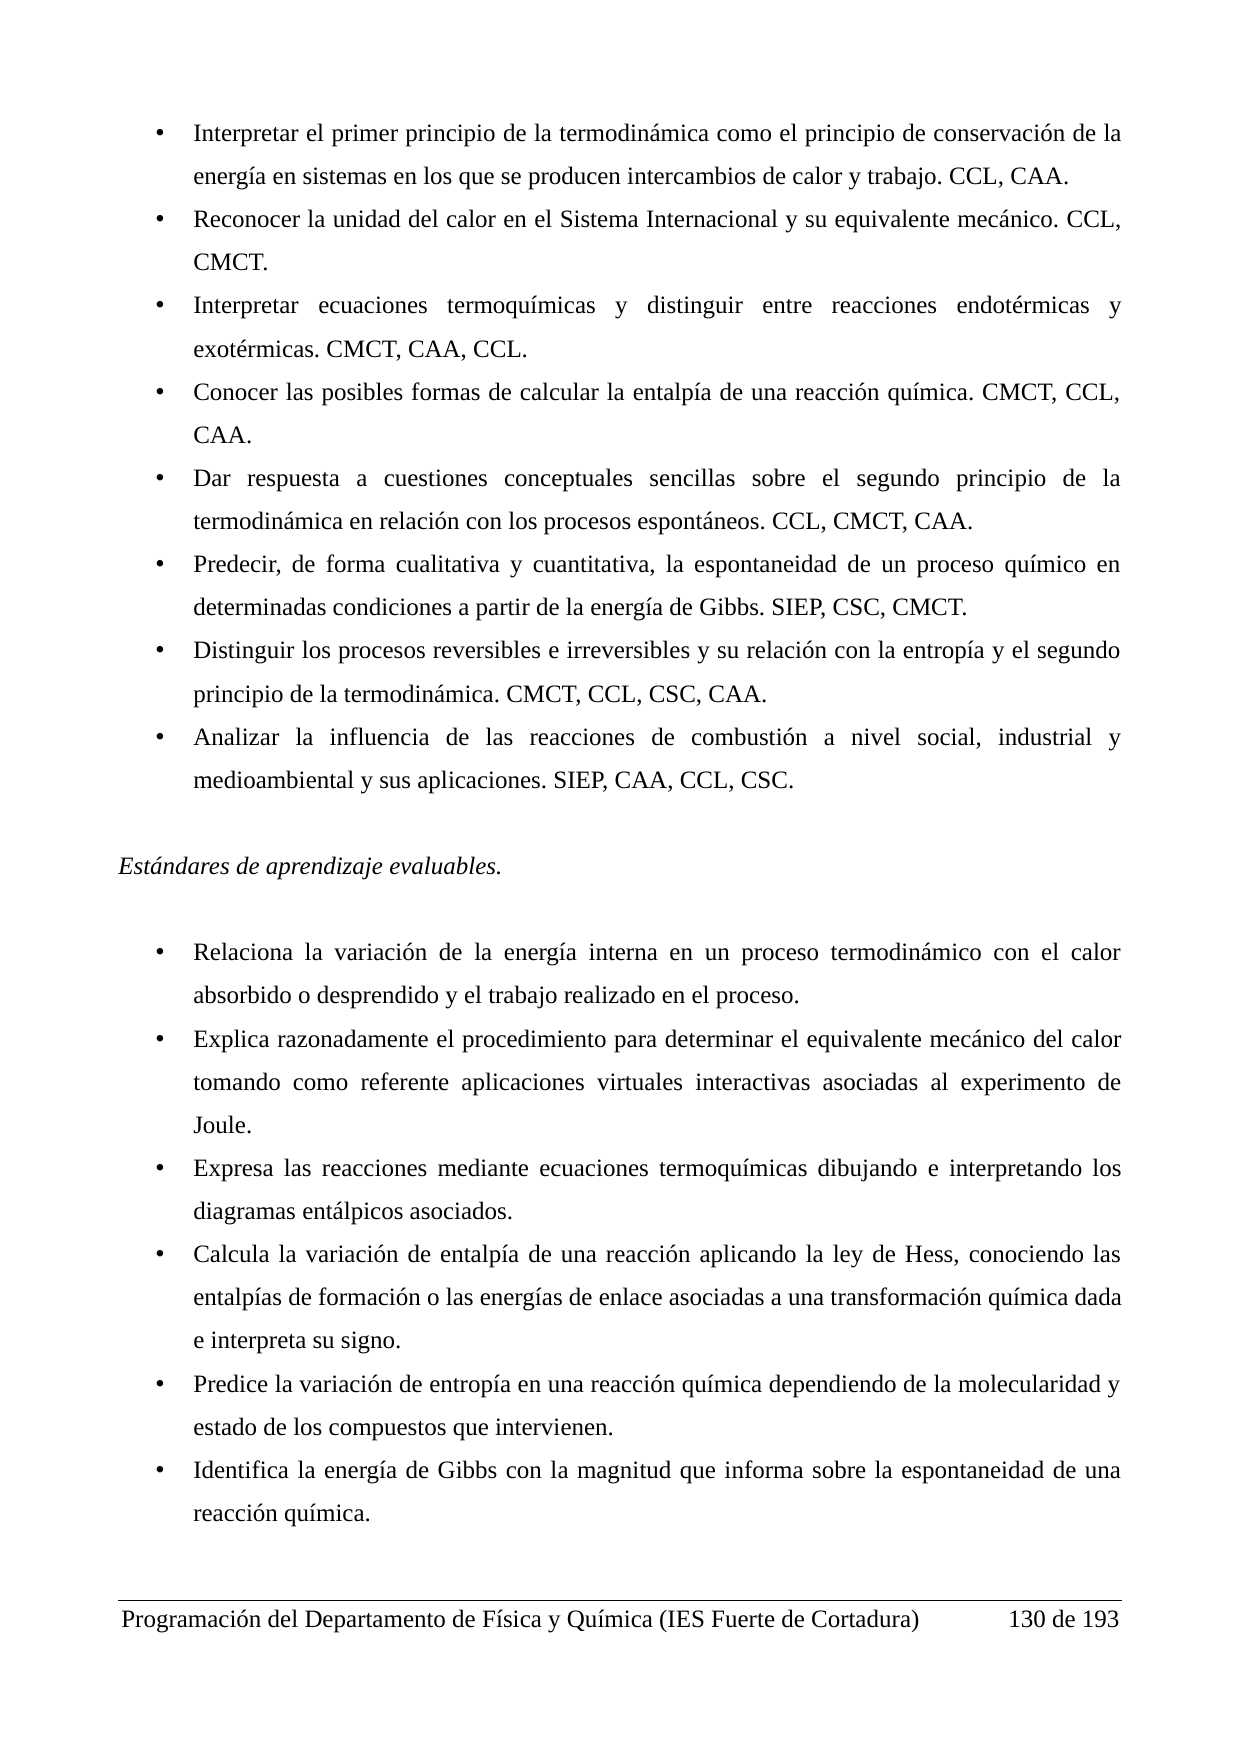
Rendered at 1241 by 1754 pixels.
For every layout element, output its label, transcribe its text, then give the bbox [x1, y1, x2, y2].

list Interpretar ecuaciones termoquímicas y distinguir entre reacciones endotérmicas y exotérmicas. CMCT, CAA, CCL. [156, 291, 1122, 362]
list Predice la variación de entropía en una reacción química dependiendo de la molecularidad y estado de los compuestos que intervienen. [156, 1369, 1122, 1441]
list Distinguir los procesos reversibles e irreversibles y su relación con la entropía y el segundo principio de la termodinámica. CMCT, CCL, CSC, CAA. [156, 636, 1122, 707]
list Dar respuesta a cuestiones conceptuales sencillas sobre el segundo principio de la termodinámica en relación con los procesos espontáneos. CCL, CMCT, CAA. [156, 463, 1122, 535]
list Interpretar el primer principio de la termodinámica como el principio de conservación de la energía en sistemas en los que se producen intercambios de calor y trabajo. CCL, CAA. [156, 118, 1122, 190]
list Calcula la variación de entalpía de una reacción aplicando la ley de Hess, conociendo las entalpías de formación o las energías de enlace asociadas a una transformación química dada e interpreta su signo. [156, 1239, 1122, 1354]
list Reconocer la unidad del calor en el Sistema Internacional y su equivalente mecánico. CCL, CMCT. [156, 204, 1122, 276]
list Predecir, de forma cualitativa y cuantitativa, la espontaneidad de un proceso químico en determinadas condiciones a partir de la energía de Gibbs. SIEP, CSC, CMCT. [156, 549, 1122, 621]
text Estándares de aprendizaje evaluables. [118, 851, 1122, 880]
list Conocer las posibles formas de calcular la entalpía de una reacción química. CMCT, CCL, CAA. [156, 377, 1122, 449]
list Analizar la influencia de las reacciones de combustión a nivel social, industrial y medioambiental y sus aplicaciones. SIEP, CAA, CCL, CSC. [156, 722, 1122, 794]
list Identifica la energía de Gibbs con la magnitud que informa sobre la espontaneidad de una reacción química. [156, 1455, 1122, 1527]
list Explica razonadamente el procedimiento para determinar el equivalente mecánico del calor tomando como referente aplicaciones virtuales interactivas asociadas al experimento de Joule. [156, 1024, 1122, 1139]
list Expresa las reacciones mediante ecuaciones termoquímicas dibujando e interpretando los diagramas entálpicos asociados. [156, 1153, 1122, 1225]
list Relaciona la variación de la energía interna en un proceso termodinámico con el calor absorbido o desprendido y el trabajo realizado en el proceso. [156, 937, 1122, 1009]
